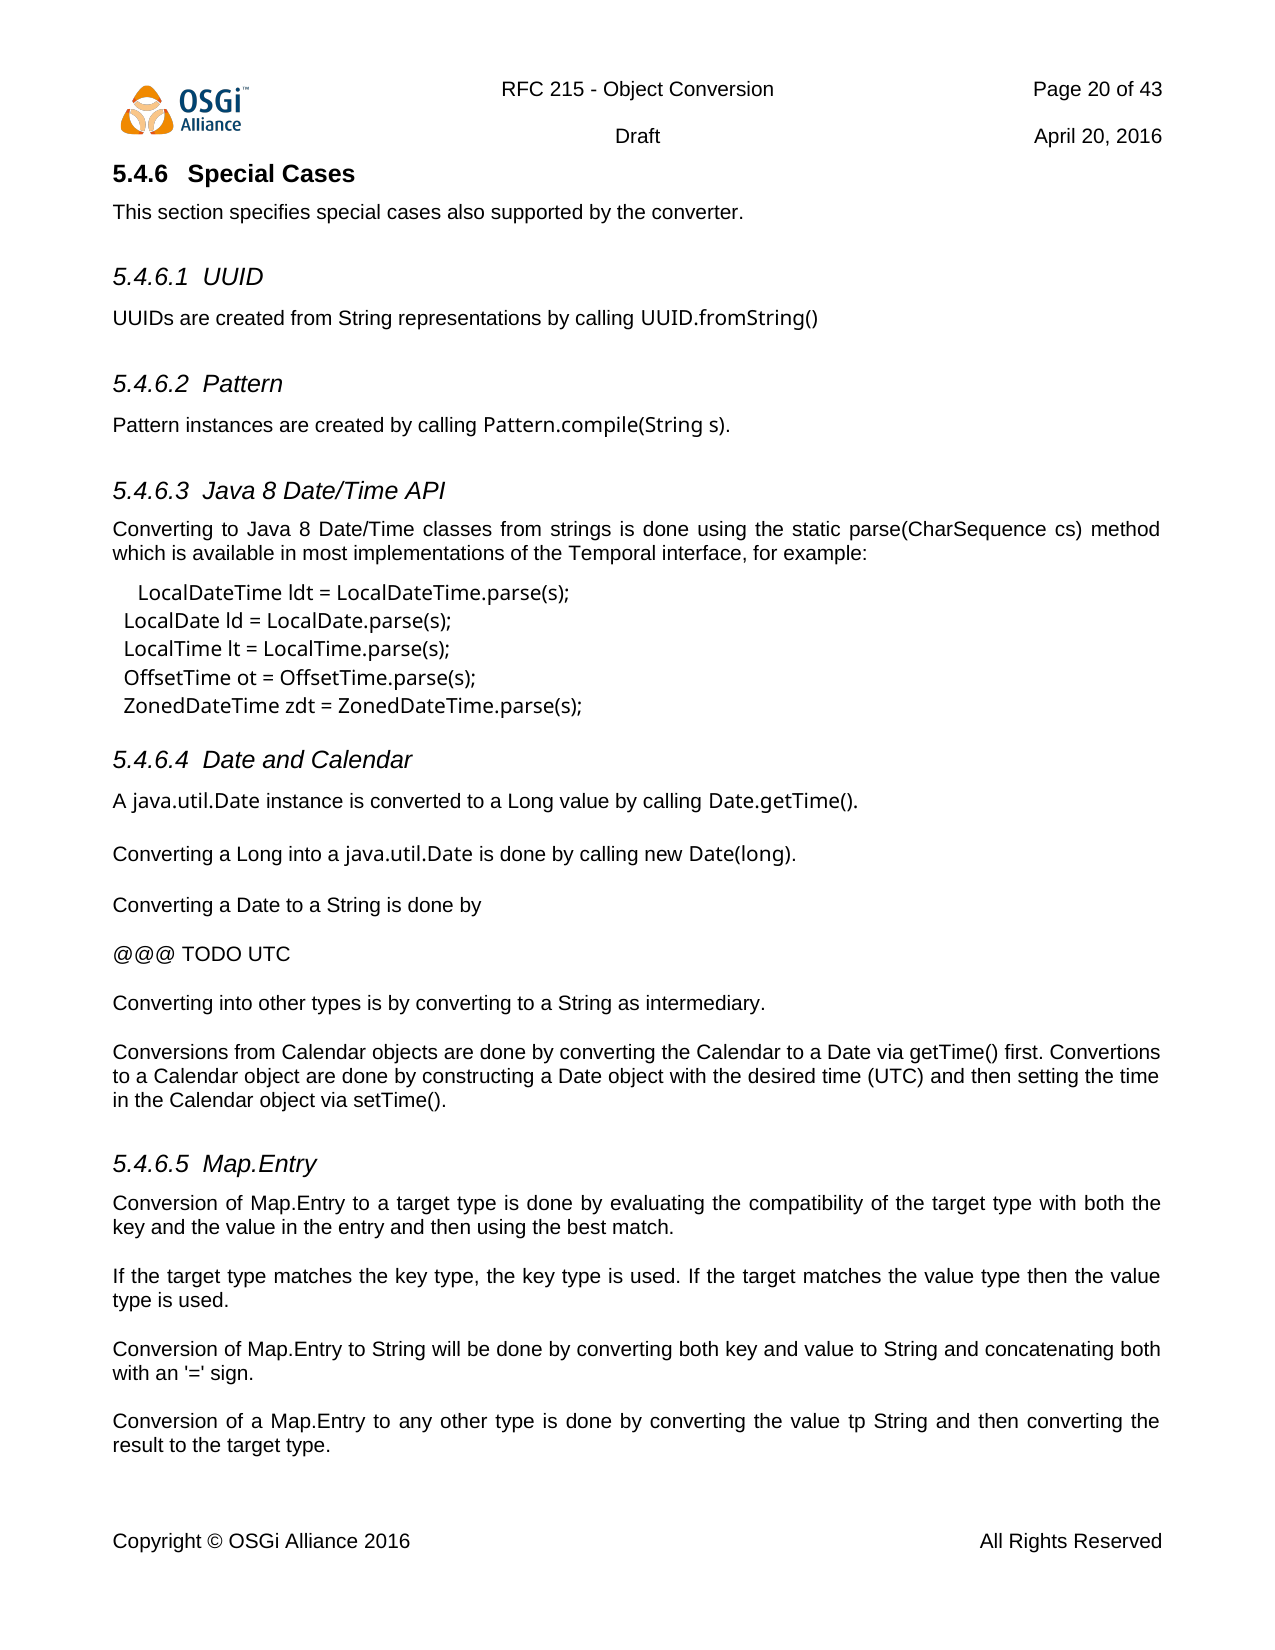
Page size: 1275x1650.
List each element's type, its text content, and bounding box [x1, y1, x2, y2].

text If the target type matches the key type, the key type is used. If the target matches the value type then the value type is used. [112, 1263, 1162, 1311]
text A java.util.Date instance is converted to a Long value by calling Date.getTime(). [112, 786, 1162, 814]
text Conversions from Calendar objects are done by converting the Calendar to a Date via getTime() first. Convertions to a Calendar object are done by constructing a Date object with the desired time (UTC) and then setting the time in the Calendar object via setTime(). [112, 1040, 1162, 1112]
text Conversion of a Map.Entry to any other type is done by converting the value tp String and then converting the result to the target type. [112, 1409, 1162, 1457]
text Conversion of Map.Entry to a target type is done by evaluating the compatibility of the target type with both the key and the value in the entry and then using the best match. [112, 1191, 1162, 1238]
text ZonedDateTime zdt = ZonedDateTime.parse(s); [112, 691, 1162, 720]
text LocalDate ld = LocalDate.parse(s); [112, 606, 1162, 634]
subtitle Java 8 Date/Time API [112, 476, 1162, 505]
subtitle Pattern [112, 369, 1162, 398]
text LocalTime lt = LocalTime.parse(s); [112, 634, 1162, 663]
text UUIDs are created from String representations by calling UUID.fromString() [112, 303, 1162, 331]
subtitle Map.Entry [112, 1149, 1162, 1178]
text Converting a Date to a String is done by [112, 893, 1162, 917]
picture [113, 78, 257, 142]
text @@@ TODO UTC [112, 942, 1162, 966]
subtitle UUID [112, 262, 1162, 290]
subtitle Date and Calendar [112, 745, 1162, 774]
text LocalDateTime ldt = LocalDateTime.parse(s); [112, 578, 1162, 606]
text Converting a Long into a java.util.Date is done by calling new Date(long). [112, 839, 1162, 868]
text Converting into other types is by converting to a String as intermediary. [112, 991, 1162, 1015]
text OffsetTime ot = OffsetTime.parse(s); [112, 663, 1162, 691]
text Converting to Java 8 Date/Time classes from strings is done using the static parse(CharSequence cs) method which is available in most implementations of the Temporal interface, for example: [112, 517, 1162, 565]
text Pattern instances are created by calling Pattern.compile(String s). [112, 410, 1162, 438]
text This section specifies special cases also supported by the converter. [112, 200, 1162, 224]
subtitle Special Cases [112, 159, 1162, 188]
text Conversion of Map.Entry to String will be done by converting both key and value to String and concatenating both with an '=' sign. [112, 1336, 1162, 1384]
